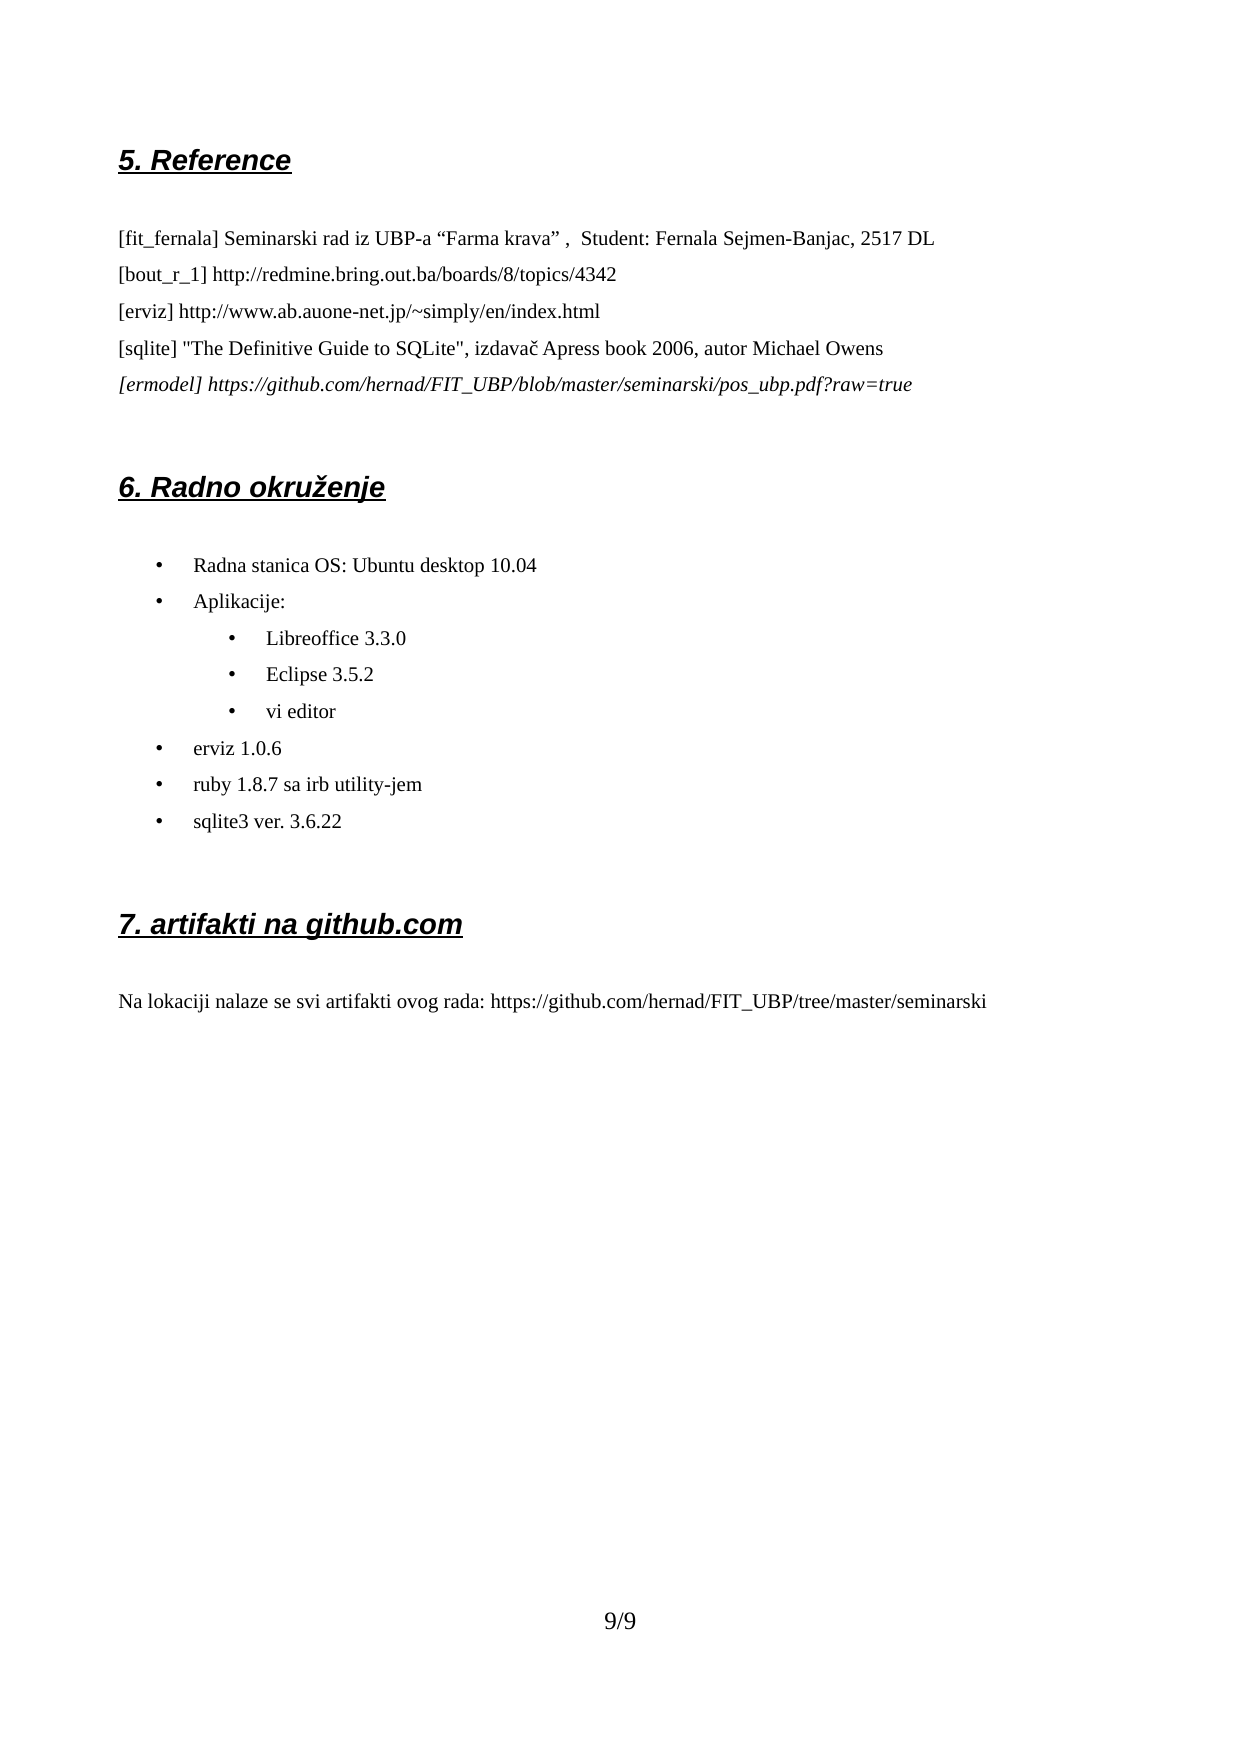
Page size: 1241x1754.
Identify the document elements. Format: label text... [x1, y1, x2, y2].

list Libreoffice 3.3.0 [228, 626, 1122, 650]
text [ermodel] https://github.com/hernad/FIT_UBP/blob/master/seminarski/pos_ubp.pdf?raw=true [118, 372, 1122, 396]
list Radna stanica OS: Ubuntu desktop 10.04 [156, 553, 1122, 577]
subtitle 7. artifakti na github.com [118, 907, 1122, 940]
list Eclipse 3.5.2 [228, 662, 1122, 686]
text [erviz] http://www.ab.auone-net.jp/~simply/en/index.html [118, 299, 1122, 323]
subtitle 6. Radno okruženje [118, 470, 1122, 504]
text Na lokaciji nalaze se svi artifakti ovog rada: https://github.com/hernad/FIT_UBP/tree/master/seminarski [118, 989, 1122, 1013]
subtitle 5. Reference [118, 143, 1122, 177]
list sqlite3 ver. 3.6.22 [156, 809, 1122, 833]
list vi editor [228, 699, 1122, 723]
list erviz 1.0.6 [156, 736, 1122, 759]
text [bout_r_1] http://redmine.bring.out.ba/boards/8/topics/4342 [118, 262, 1122, 286]
text [fit_fernala] Seminarski rad iz UBP-a “Farma krava” , Student: Fernala Sejmen-Banjac, 2517 DL [118, 226, 1122, 250]
text [sqlite] "The Definitive Guide to SQLite", izdavač Apress book 2006, autor Michael Owens [118, 335, 1122, 359]
list Aplikacije: [156, 589, 1122, 613]
list ruby 1.8.7 sa irb utility-jem [156, 772, 1122, 796]
